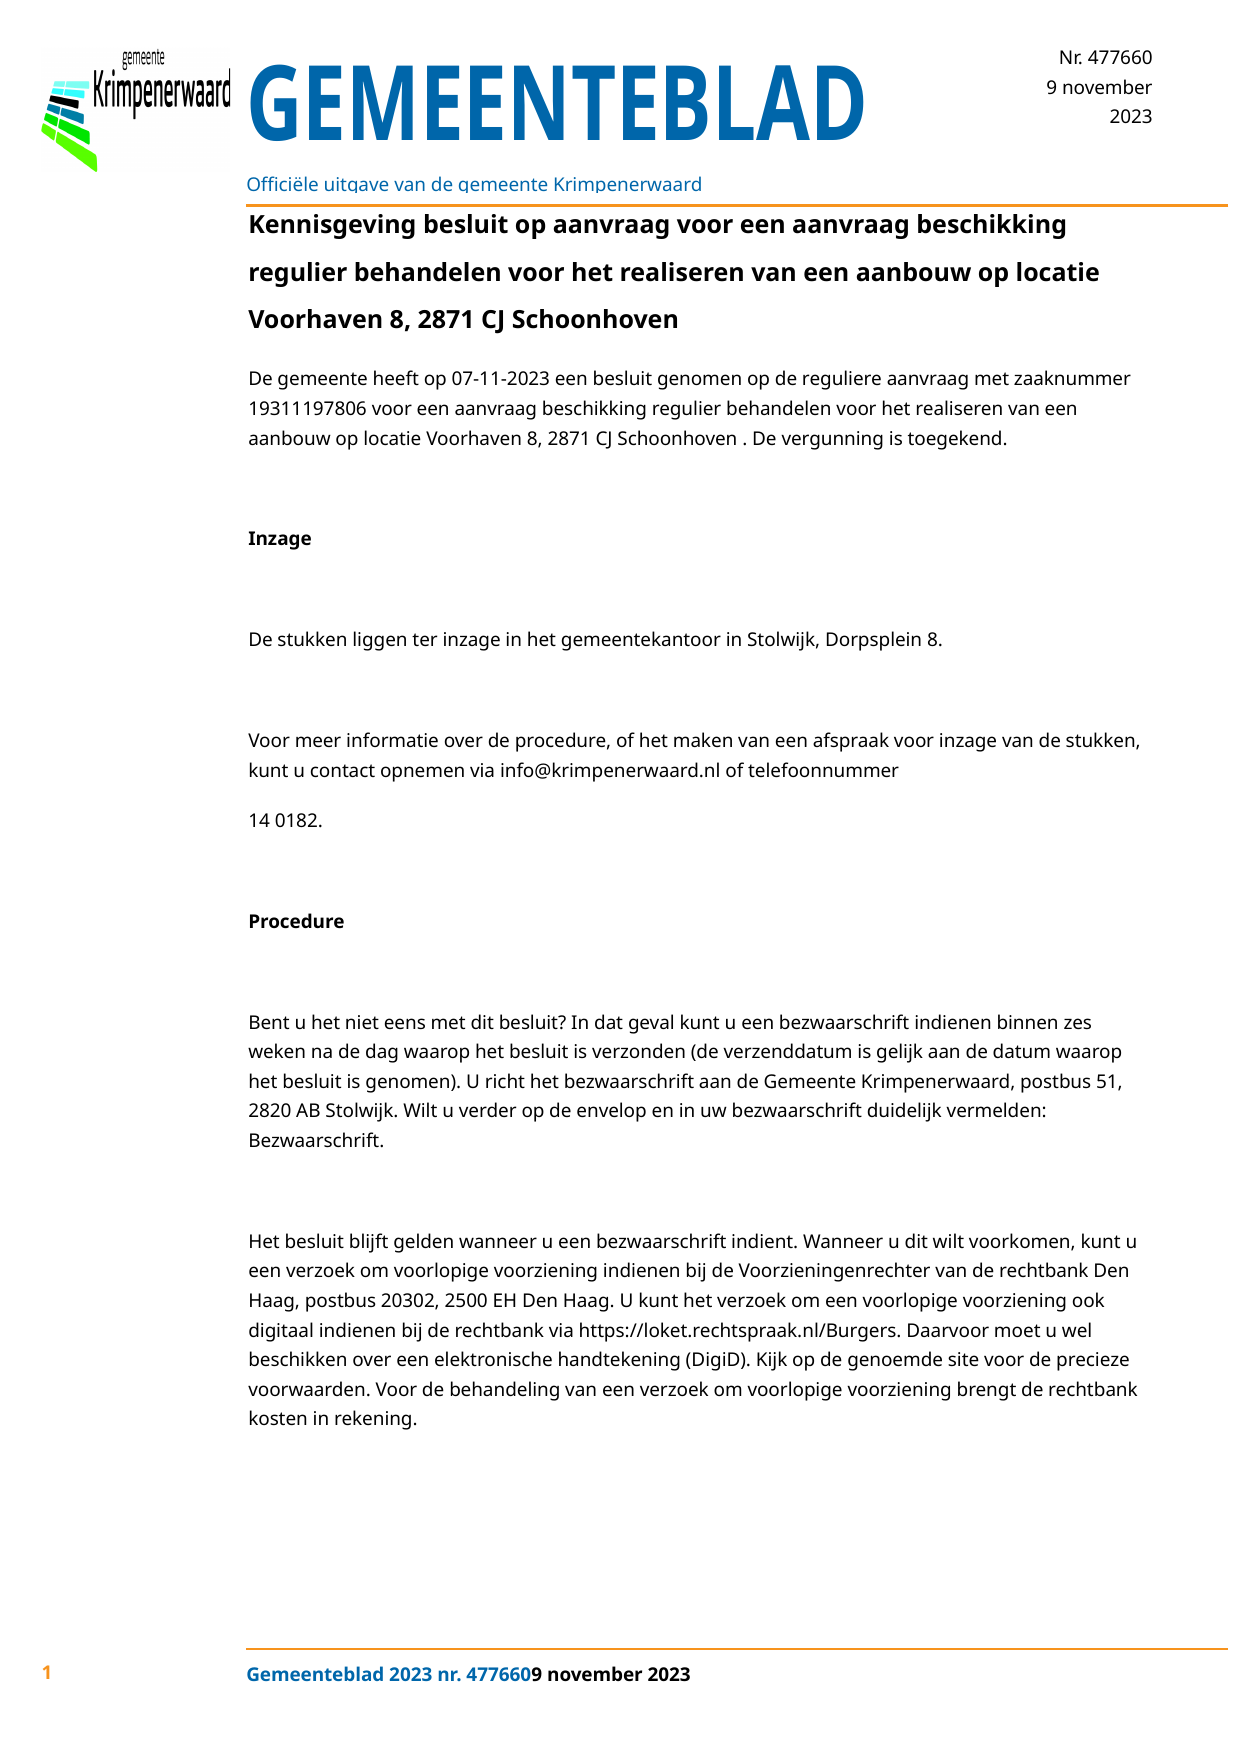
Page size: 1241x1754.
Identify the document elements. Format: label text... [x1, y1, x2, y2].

text Bent u het niet eens met dit besluit? In dat geval kunt u een bezwaarschrift indienen binnen zes weken na de dag waarop het besluit is verzonden (de verzenddatum is gelijk aan de datum waarop het besluit is genomen). U richt het bezwaarschrift aan de Gemeente Krimpenerwaard, postbus 51, 2820 AB Stolwijk. Wilt u verder op de envelop en in uw bezwaarschrift duidelijk vermelden: Bezwaarschrift. [248, 1009, 1152, 1153]
text Voor meer informatie over de procedure, of het maken van een afspraak voor inzage van de stukken, kunt u contact opnemen via info@krimpenerwaard.nl of telefoonnummer [248, 727, 1152, 782]
text Procedure [248, 908, 1152, 934]
text 14 0182. [248, 807, 1152, 833]
text Kennisgeving besluit op aanvraag voor een aanvraag beschikking regulier behandelen voor het realiseren van een aanbouw op locatie Voorhaven 8, 2871 CJ Schoonhoven [248, 207, 1152, 336]
text De stukken liggen ter inzage in het gemeentekantoor in Stolwijk, Dorpsplein 8. [248, 626, 1152, 652]
text De gemeente heeft op 07-11-2023 een besluit genomen op de reguliere aanvraag met zaaknummer 19311197806 voor een aanvraag beschikking regulier behandelen voor het realiseren van een aanbouw op locatie Voorhaven 8, 2871 CJ Schoonhoven . De vergunning is toegekend. [248, 366, 1152, 450]
text Inzage [248, 526, 1152, 551]
picture [41, 47, 231, 172]
text Het besluit blijft gelden wanneer u een bezwaarschrift indient. Wanneer u dit wilt voorkomen, kunt u een verzoek om voorlopige voorziening indienen bij de Voorzieningenrechter van de rechtbank Den Haag, postbus 20302, 2500 EH Den Haag. U kunt het verzoek om een voorlopige voorziening ook digitaal indienen bij de rechtbank via https://loket.rechtspraak.nl/Burgers. Daarvoor moet u wel beschikken over een elektronische handtekening (DigiD). Kijk op de genoemde site voor de precieze voorwaarden. Voor de behandeling van een verzoek om voorlopige voorziening brengt de rechtbank kosten in rekening. [248, 1228, 1152, 1431]
